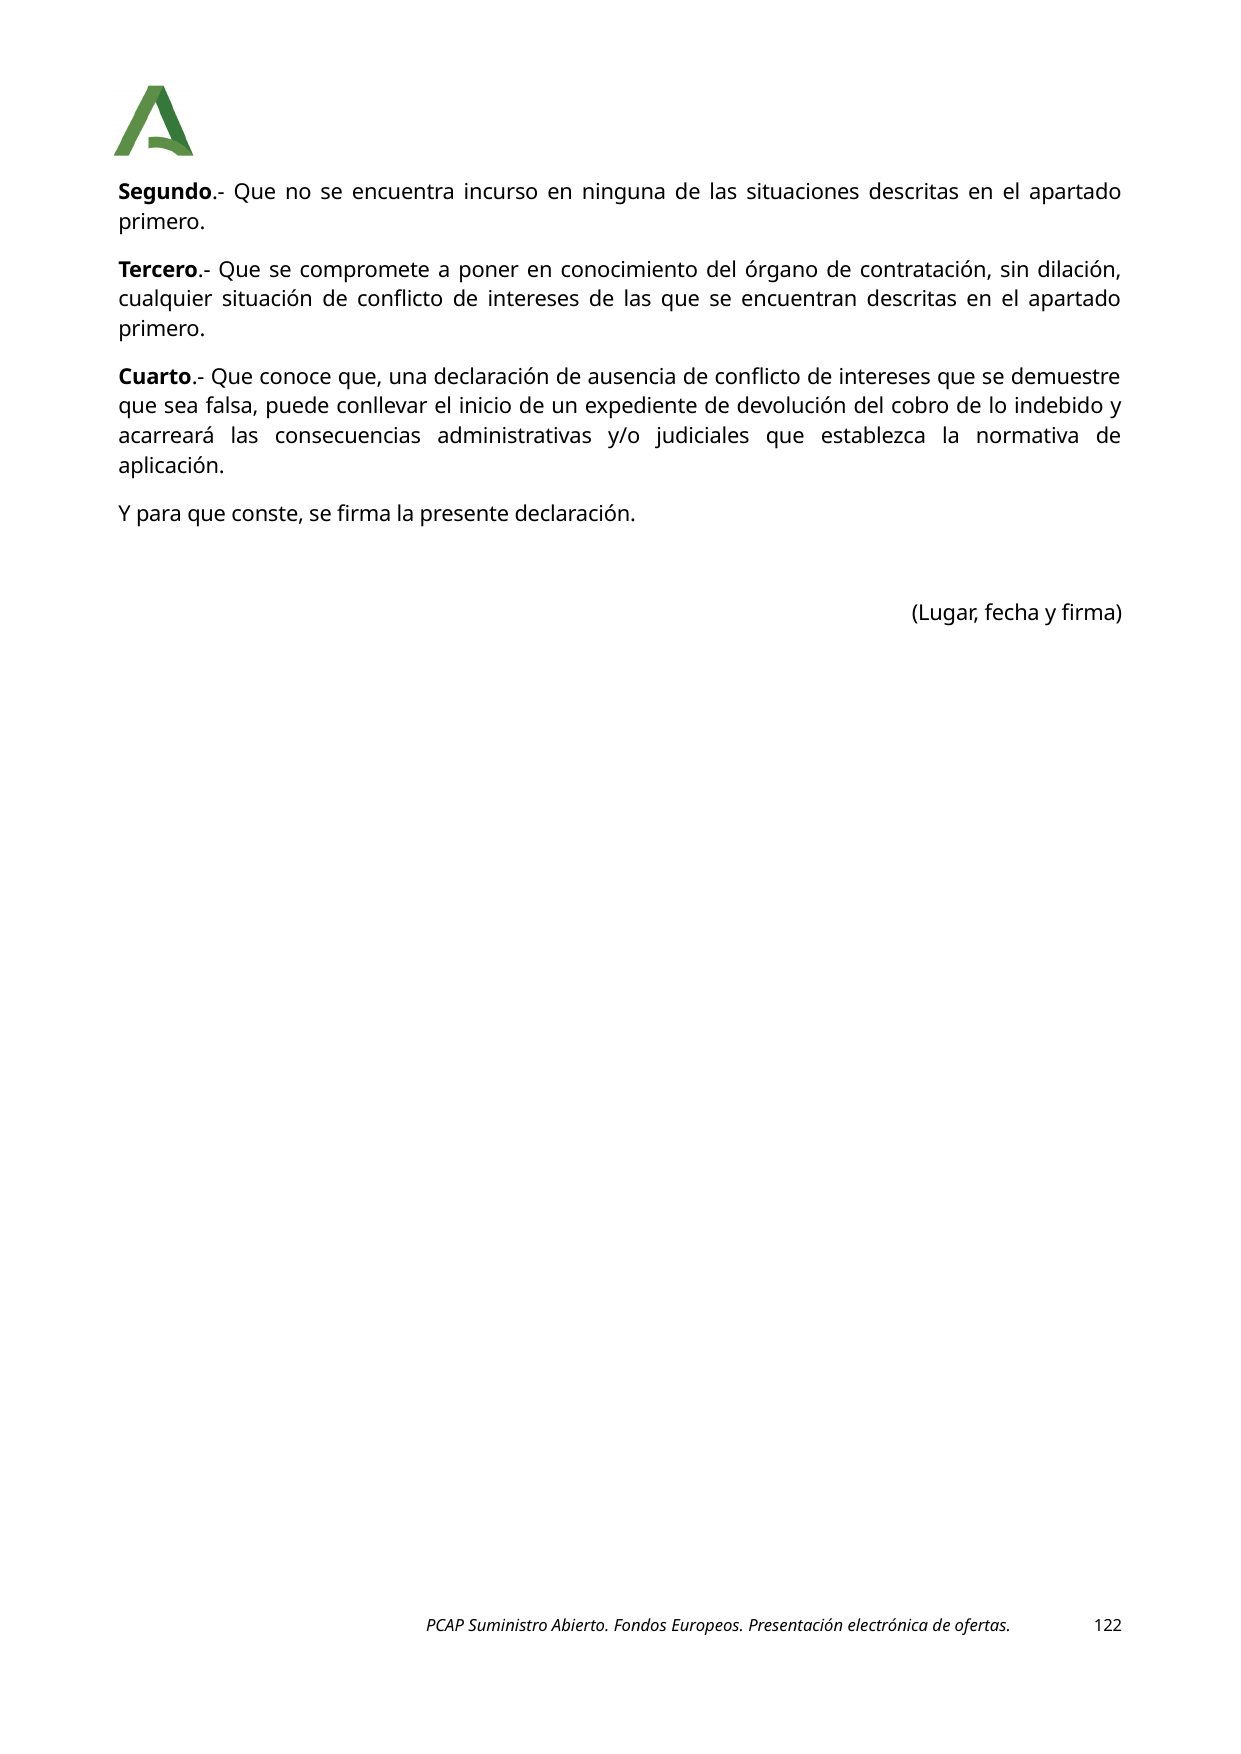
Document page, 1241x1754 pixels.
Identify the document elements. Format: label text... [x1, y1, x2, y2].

picture [109, 81, 198, 160]
text Tercero.- Que se compromete a poner en conocimiento del órgano de contratación, sin dilación, cualquier situación de conflicto de intereses de las que se encuentran descritas en el apartado primero. [118, 254, 1122, 343]
text (Lugar, fecha y firma) [118, 597, 1122, 627]
text Segundo.- Que no se encuentra incurso en ninguna de las situaciones descritas en el apartado primero. [118, 176, 1122, 236]
text Cuarto.- Que conoce que, una declaración de ausencia de conflicto de intereses que se demuestre que sea falsa, puede conllevar el inicio de un expediente de devolución del cobro de lo indebido y acarreará las consecuencias administrativas y/o judiciales que establezca la normativa de aplicación. [118, 361, 1122, 480]
text Y para que conste, se firma la presente declaración. [118, 498, 1122, 527]
